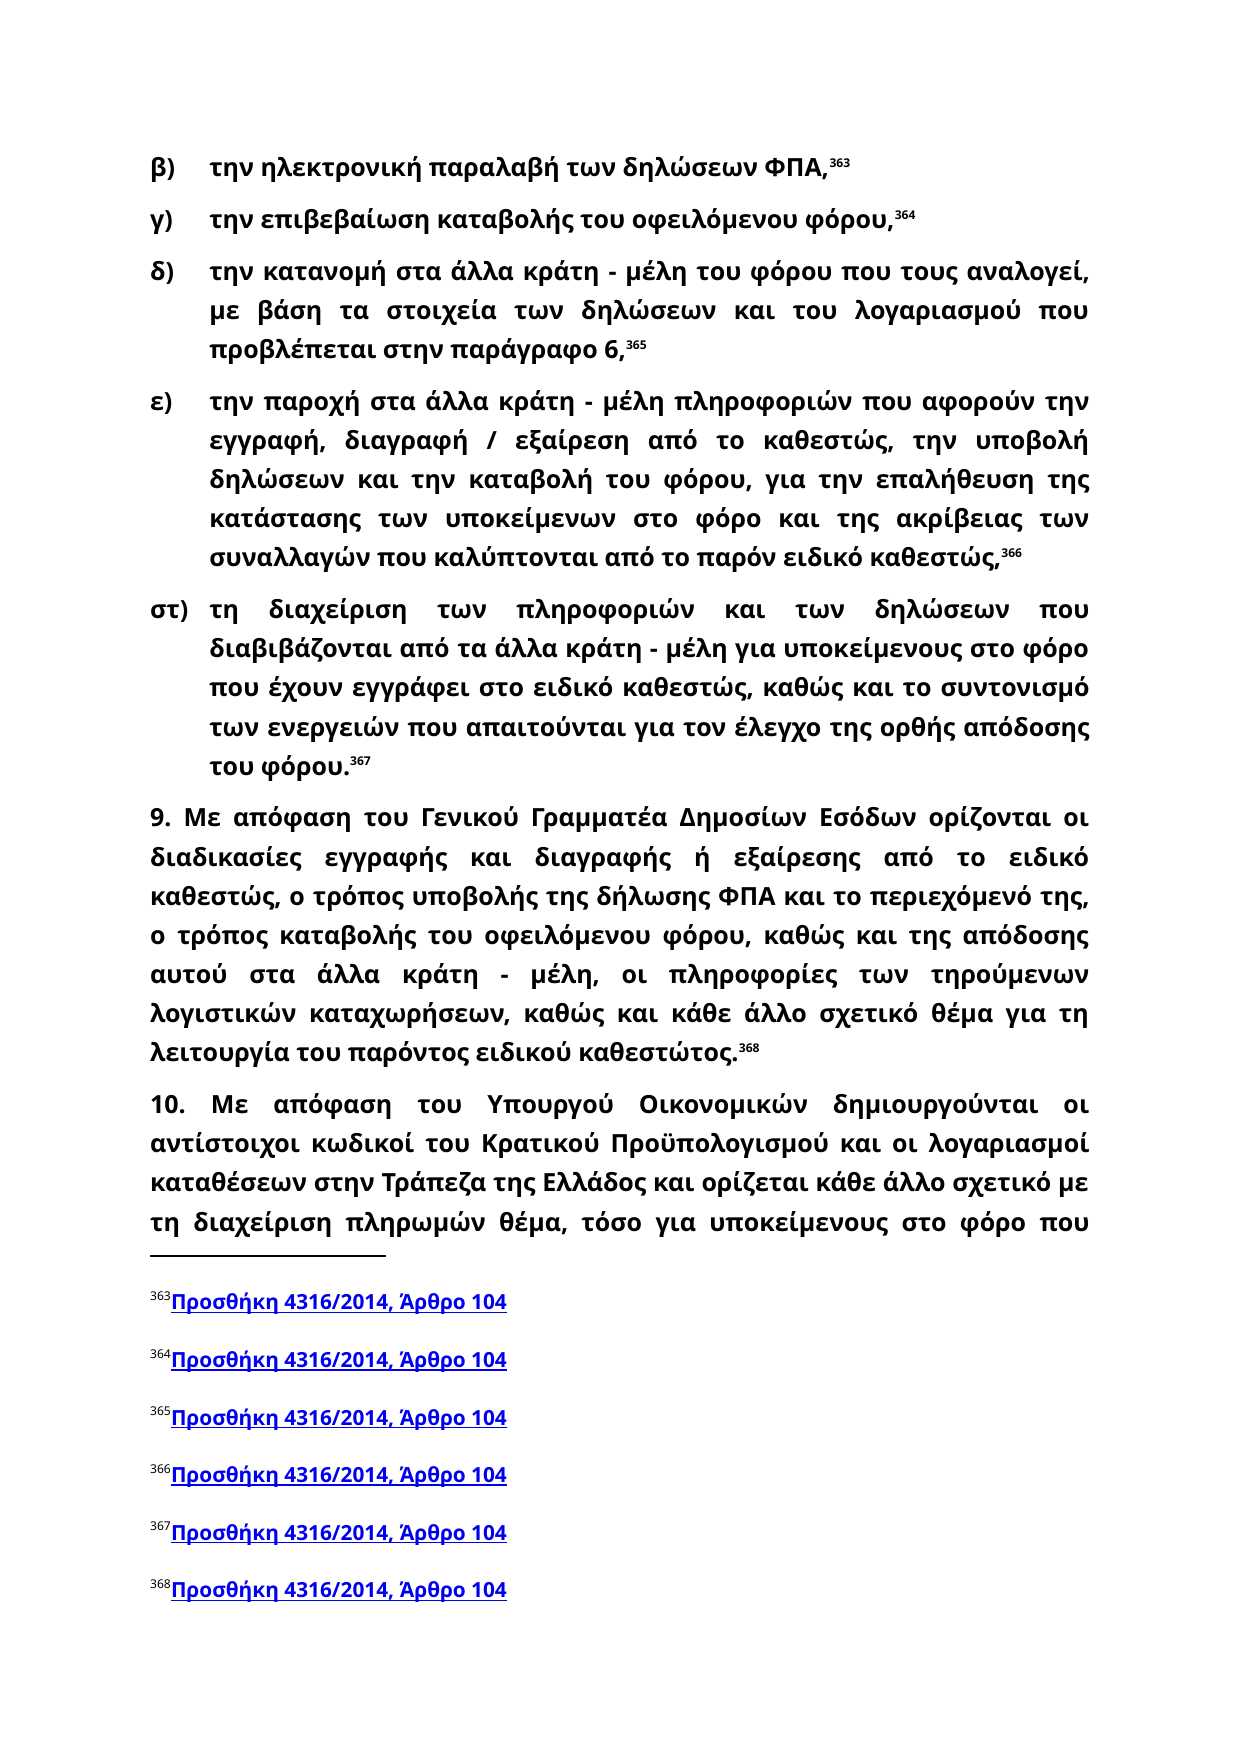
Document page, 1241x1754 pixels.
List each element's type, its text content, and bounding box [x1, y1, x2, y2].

list στ) τη διαχείριση των πληροφοριών και των δηλώσεων που διαβιβάζονται από τα άλλα κράτη - μέλη για υποκείμενους στο φόρο που έχουν εγγράφει στο ειδικό καθεστώς, καθώς και το συντονισμό των ενεργειών που απαιτούνται για τον έλεγχο της ορθής απόδοσης του φόρου. [150, 592, 1090, 782]
text Προσθήκη 4316/2014, Άρθρο 104 [150, 1576, 1090, 1604]
text Προσθήκη 4316/2014, Άρθρο 104 [150, 1518, 1090, 1546]
list β) την ηλεκτρονική παραλαβή των δηλώσεων ΦΠΑ, [150, 150, 1090, 184]
text 10. Με απόφαση του Υπουργού Οικονομικών δημιουργούνται οι αντίστοιχοι κωδικοί του Κρατικού Προϋπολογισμού και οι λογαριασμοί καταθέσεων στην Τράπεζα της Ελλάδος και ορίζεται κάθε άλλο σχετικό με τη διαχείριση πληρωμών θέμα, τόσο για υποκείμενους στο φόρο που [150, 1087, 1090, 1238]
text 9. Με απόφαση του Γενικού Γραμματέα Δημοσίων Εσόδων ορίζονται οι διαδικασίες εγγραφής και διαγραφής ή εξαίρεσης από το ειδικό καθεστώς, ο τρόπος υποβολής της δήλωσης ΦΠΑ και το περιεχόμενό της, ο τρόπος καταβολής του οφειλόμενου φόρου, καθώς και της απόδοσης αυτού στα άλλα κράτη - μέλη, οι πληροφορίες των τηρούμενων λογιστικών καταχωρήσεων, καθώς και κάθε άλλο σχετικό θέμα για τη λειτουργία του παρόντος ειδικού καθεστώτος. [150, 800, 1090, 1069]
text Προσθήκη 4316/2014, Άρθρο 104 [150, 1287, 1090, 1316]
list γ) την επιβεβαίωση καταβολής του οφειλόμενου φόρου, [150, 202, 1090, 236]
text Προσθήκη 4316/2014, Άρθρο 104 [150, 1345, 1090, 1373]
text Προσθήκη 4316/2014, Άρθρο 104 [150, 1460, 1090, 1489]
list ε) την παροχή στα άλλα κράτη - μέλη πληροφοριών που αφορούν την εγγραφή, διαγραφή / εξαίρεση από το καθεστώς, την υποβολή δηλώσεων και την καταβολή του φόρου, για την επαλήθευση της κατάστασης των υποκείμενων στο φόρο και της ακρίβειας των συναλλαγών που καλύπτονται από το παρόν ειδικό καθεστώς, [150, 383, 1090, 574]
text Προσθήκη 4316/2014, Άρθρο 104 [150, 1403, 1090, 1431]
list δ) την κατανομή στα άλλα κράτη - μέλη του φόρου που τους αναλογεί, με βάση τα στοιχεία των δηλώσεων και του λογαριασμού που προβλέπεται στην παράγραφο 6, [150, 253, 1090, 366]
